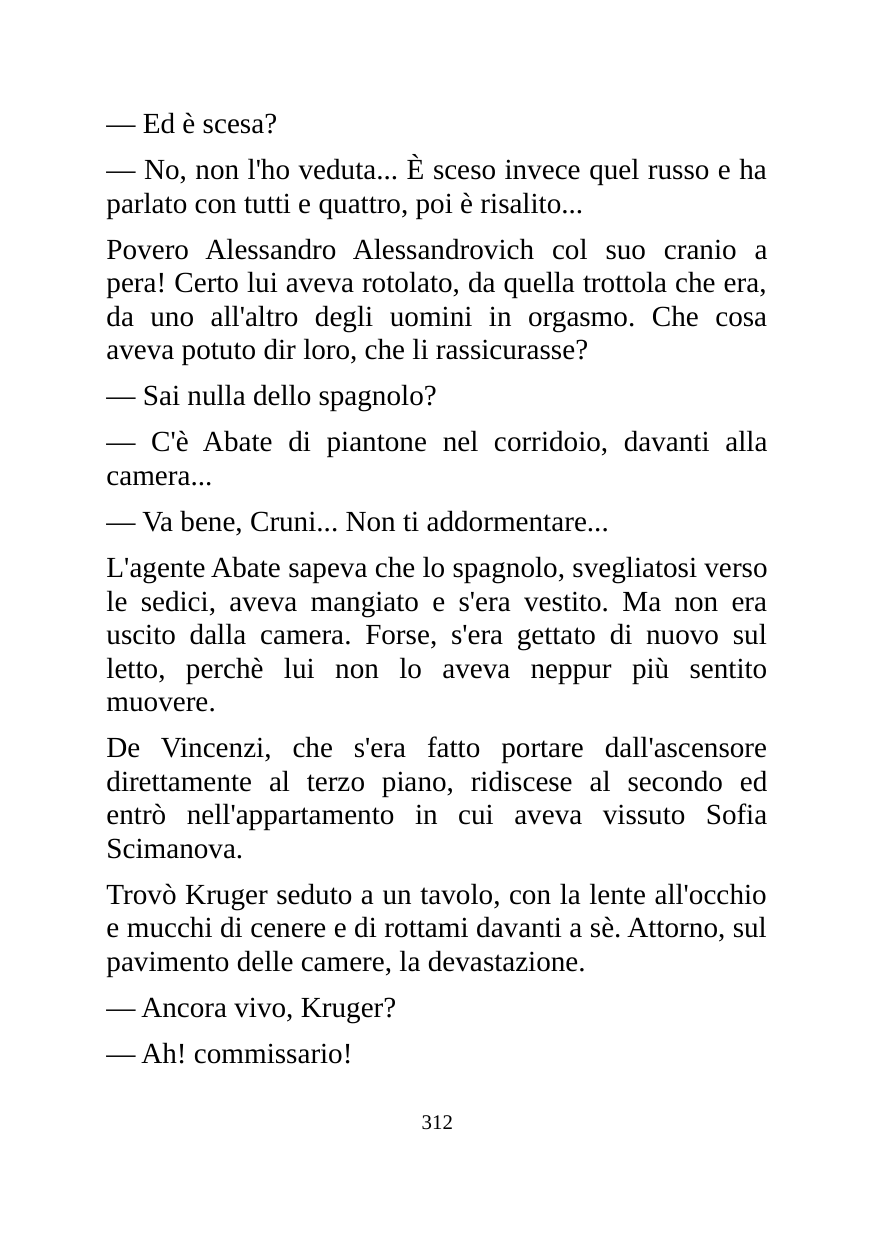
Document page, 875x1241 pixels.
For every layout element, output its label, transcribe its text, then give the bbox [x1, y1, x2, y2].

text — Ed è scesa? [106, 106, 768, 140]
text — Va bene, Cruni... Non ti addormentare... [106, 504, 768, 538]
text — Ancora vivo, Kruger? [106, 990, 768, 1024]
text Povero Alessandro Alessandrovich col suo cranio a pera! Certo lui aveva rotolato, da quella trottola che era, da uno all'altro degli uomini in orgasmo. Che cosa aveva potuto dir loro, che li rassicurasse? [106, 232, 768, 366]
text — No, non l'ho veduta... È sceso invece quel russo e ha parlato con tutti e quattro, poi è risalito... [106, 152, 768, 219]
text — Ah! commissario! [106, 1036, 768, 1070]
text De Vincenzi, che s'era fatto portare dall'ascensore direttamente al terzo piano, ridiscese al secondo ed entrò nell'appartamento in cui aveva vissuto Sofia Scimanova. [106, 730, 768, 864]
text L'agente Abate sapeva che lo spagnolo, svegliatosi verso le sedici, aveva mangiato e s'era vestito. Ma non era uscito dalla camera. Forse, s'era gettato di nuovo sul letto, perchè lui non lo aveva neppur più sentito muovere. [106, 550, 768, 718]
text — C'è Abate di piantone nel corridoio, davanti alla camera... [106, 424, 768, 492]
text — Sai nulla dello spagnolo? [106, 378, 768, 412]
text Trovò Kruger seduto a un tavolo, con la lente all'occhio e mucchi di cenere e di rottami davanti a sè. Attorno, sul pavimento delle camere, la devastazione. [106, 877, 768, 978]
